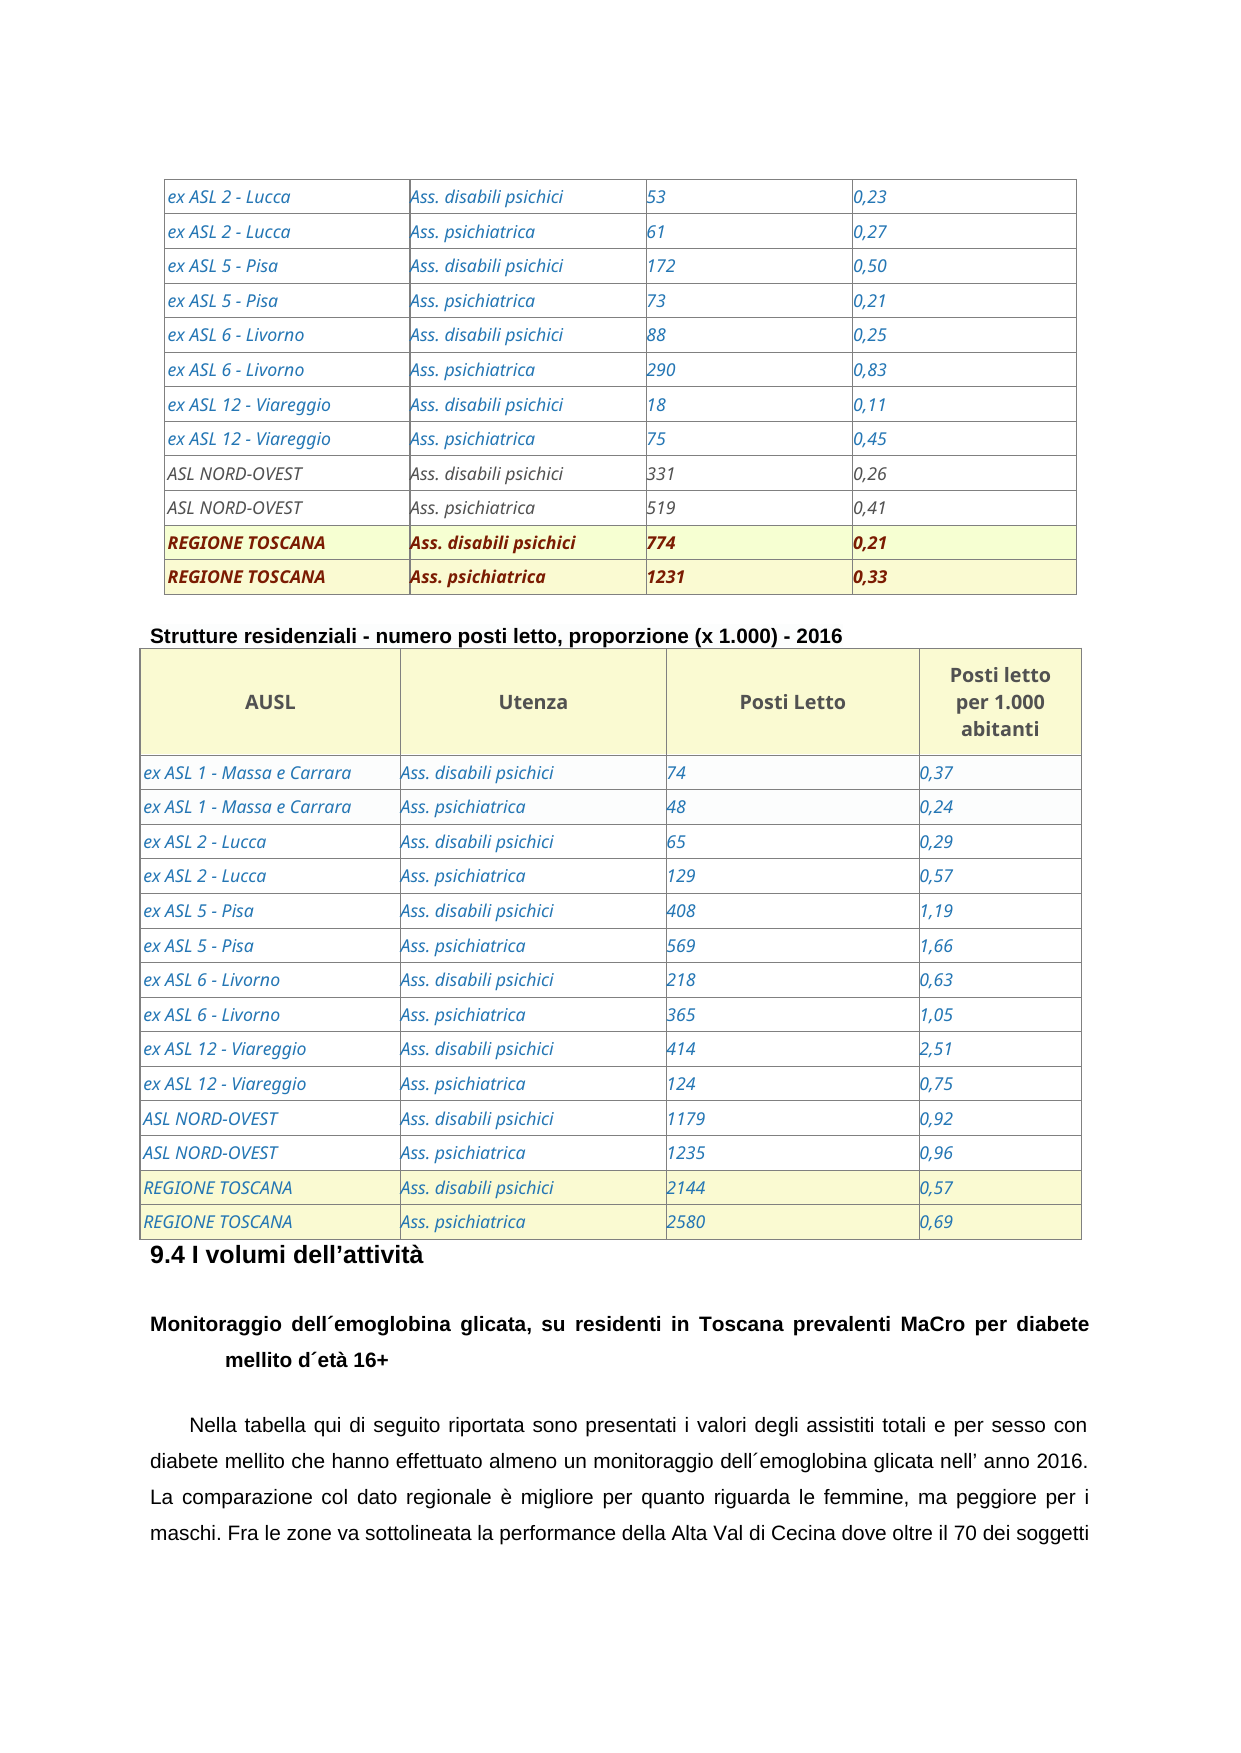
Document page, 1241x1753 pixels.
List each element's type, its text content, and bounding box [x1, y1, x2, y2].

table_cell 0,50 [853, 249, 1076, 282]
table_cell REGIONE TOSCANA [165, 526, 409, 559]
table_cell 218 [667, 963, 919, 997]
table_cell Ass. disabili psichici [401, 1101, 666, 1135]
table_cell Ass. disabili psichici [401, 1171, 666, 1204]
table_cell ex ASL 12 - Viareggio [141, 1067, 400, 1100]
table_cell Ass. psichiatrica [401, 1136, 666, 1169]
table_cell 0,69 [920, 1205, 1081, 1239]
table_cell REGIONE TOSCANA [165, 560, 409, 594]
table_cell 0,37 [920, 756, 1081, 789]
table_cell ex ASL 5 - Pisa [141, 929, 400, 962]
table_cell 0,41 [853, 491, 1076, 524]
table_cell 414 [667, 1032, 919, 1066]
table_cell 1231 [647, 560, 852, 594]
table_cell Ass. psichiatrica [401, 790, 666, 824]
table_cell ASL NORD-OVEST [165, 456, 409, 490]
table_cell 74 [667, 756, 919, 789]
table_cell 0,45 [853, 422, 1076, 455]
table_cell Ass. disabili psichici [401, 756, 666, 789]
table_cell 569 [667, 929, 919, 962]
table_cell Ass. psichiatrica [401, 1205, 666, 1239]
table_cell 0,96 [920, 1136, 1081, 1169]
table_cell ex ASL 2 - Lucca [165, 214, 409, 248]
table_cell Ass. disabili psichici [411, 456, 646, 490]
table_cell Ass. psichiatrica [411, 422, 646, 455]
table_cell ex ASL 6 - Livorno [141, 963, 400, 997]
table_header Utenza [401, 649, 666, 754]
table_cell Ass. disabili psichici [401, 825, 666, 858]
table_cell ASL NORD-OVEST [141, 1101, 400, 1135]
table_cell ASL NORD-OVEST [141, 1136, 400, 1169]
table_cell 75 [647, 422, 852, 455]
table_cell Ass. disabili psichici [411, 249, 646, 282]
table_cell Ass. psichiatrica [411, 214, 646, 248]
text Strutture residenziali - numero posti letto, proporzione (x 1.000) - 2016 [150, 623, 1090, 647]
table_cell ex ASL 2 - Lucca [165, 180, 409, 213]
table_cell 0,92 [920, 1101, 1081, 1135]
table_cell Ass. psichiatrica [411, 353, 646, 386]
table_cell ex ASL 6 - Livorno [165, 353, 409, 386]
table_cell 1,05 [920, 998, 1081, 1031]
table_cell 73 [647, 284, 852, 317]
table_cell 0,57 [920, 859, 1081, 893]
text Nella tabella qui di seguito riportata sono presentati i valori degli assistiti totali e per sesso con diabete mellito che hanno effettuato almeno un monitoraggio dell´emoglobina glicata nell’ anno 2016. La comparazione col dato regionale è migliore per quanto riguarda le femmine, ma peggiore per i maschi. Fra le zone va sottolineata la performance della Alta Val di Cecina dove oltre il 70 dei soggetti [150, 1413, 1090, 1545]
table_cell ex ASL 12 - Viareggio [141, 1032, 400, 1066]
table_cell ex ASL 1 - Massa e Carrara [141, 790, 400, 824]
table_cell 774 [647, 526, 852, 559]
table_cell ex ASL 2 - Lucca [141, 825, 400, 858]
table_cell Ass. disabili psichici [401, 963, 666, 997]
table_header Posti letto per 1.000 abitanti [920, 649, 1081, 754]
table_cell 408 [667, 894, 919, 927]
table_cell Ass. disabili psichici [411, 318, 646, 352]
table_cell 0,23 [853, 180, 1076, 213]
table_cell Ass. disabili psichici [411, 387, 646, 421]
table_cell ex ASL 1 - Massa e Carrara [141, 756, 400, 789]
table_cell 1,66 [920, 929, 1081, 962]
table_cell 0,27 [853, 214, 1076, 248]
table_cell Ass. disabili psichici [401, 1032, 666, 1066]
table_cell Ass. psichiatrica [401, 859, 666, 893]
table_cell 0,21 [853, 284, 1076, 317]
table_cell 1235 [667, 1136, 919, 1169]
subtitle Monitoraggio dell´emoglobina glicata, su residenti in Toscana prevalenti MaCro per diabete mellito d´età 16+ [150, 1312, 1090, 1372]
table_cell ex ASL 5 - Pisa [165, 284, 409, 317]
table_header Posti Letto [667, 649, 919, 754]
table_cell REGIONE TOSCANA [141, 1171, 400, 1204]
table_cell 2,51 [920, 1032, 1081, 1066]
table_cell 519 [647, 491, 852, 524]
table_cell Ass. disabili psichici [411, 526, 646, 559]
table_cell 53 [647, 180, 852, 213]
table_cell 0,25 [853, 318, 1076, 352]
text 9.4 I volumi dell’attività [150, 1240, 1090, 1268]
table_cell ex ASL 6 - Livorno [141, 998, 400, 1031]
table_cell ex ASL 2 - Lucca [141, 859, 400, 893]
table_cell 0,57 [920, 1171, 1081, 1204]
table_cell 0,21 [853, 526, 1076, 559]
table_cell 331 [647, 456, 852, 490]
table_cell 0,11 [853, 387, 1076, 421]
table_cell Ass. disabili psichici [401, 894, 666, 927]
table_cell 88 [647, 318, 852, 352]
table_cell ex ASL 5 - Pisa [165, 249, 409, 282]
table_cell Ass. psichiatrica [401, 929, 666, 962]
table_cell ex ASL 6 - Livorno [165, 318, 409, 352]
table_header AUSL [141, 649, 400, 754]
table_cell ex ASL 12 - Viareggio [165, 387, 409, 421]
table_cell 365 [667, 998, 919, 1031]
table_cell 290 [647, 353, 852, 386]
table_cell Ass. psichiatrica [401, 1067, 666, 1100]
table_cell 129 [667, 859, 919, 893]
table_cell 2580 [667, 1205, 919, 1239]
table_cell 0,24 [920, 790, 1081, 824]
table_cell Ass. disabili psichici [411, 180, 646, 213]
table_cell 1179 [667, 1101, 919, 1135]
table_cell 0,33 [853, 560, 1076, 594]
table_cell 2144 [667, 1171, 919, 1204]
table_cell REGIONE TOSCANA [141, 1205, 400, 1239]
table_cell ASL NORD-OVEST [165, 491, 409, 524]
table_cell 0,63 [920, 963, 1081, 997]
table_cell 65 [667, 825, 919, 858]
table_cell ex ASL 5 - Pisa [141, 894, 400, 927]
table_cell 61 [647, 214, 852, 248]
table_cell ex ASL 12 - Viareggio [165, 422, 409, 455]
table_cell 0,83 [853, 353, 1076, 386]
table_cell 172 [647, 249, 852, 282]
table_cell Ass. psichiatrica [411, 560, 646, 594]
table_cell 124 [667, 1067, 919, 1100]
table_cell 0,29 [920, 825, 1081, 858]
table_cell 1,19 [920, 894, 1081, 927]
table_cell 0,26 [853, 456, 1076, 490]
table_cell 0,75 [920, 1067, 1081, 1100]
table_cell Ass. psichiatrica [411, 284, 646, 317]
table_cell 18 [647, 387, 852, 421]
table_cell Ass. psichiatrica [411, 491, 646, 524]
table_cell Ass. psichiatrica [401, 998, 666, 1031]
table_cell 48 [667, 790, 919, 824]
